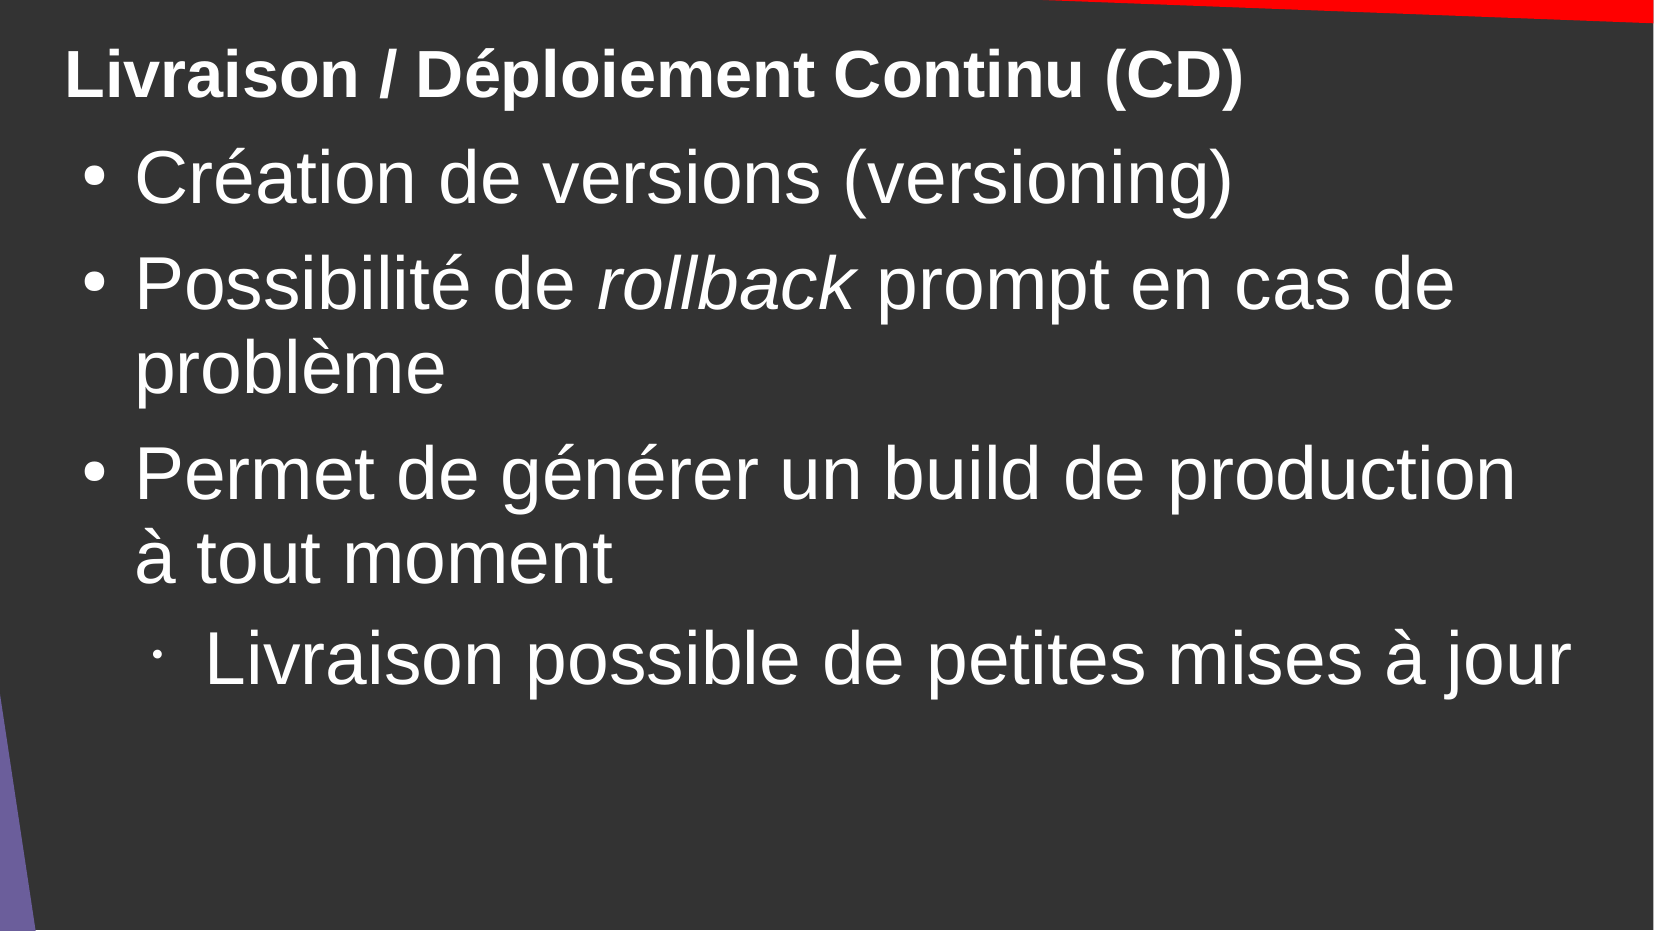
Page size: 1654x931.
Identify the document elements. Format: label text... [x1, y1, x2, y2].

text_box [1042, 0, 1654, 24]
list Création de versions (versioning) Possibilité de rollback prompt en cas de problème Permet de générer un build de production à tout moment Livraison possible de petites mises à jour [63, 135, 1595, 815]
title Livraison / Déploiement Continu (CD) [64, 37, 1471, 119]
text_box [0, 694, 36, 931]
